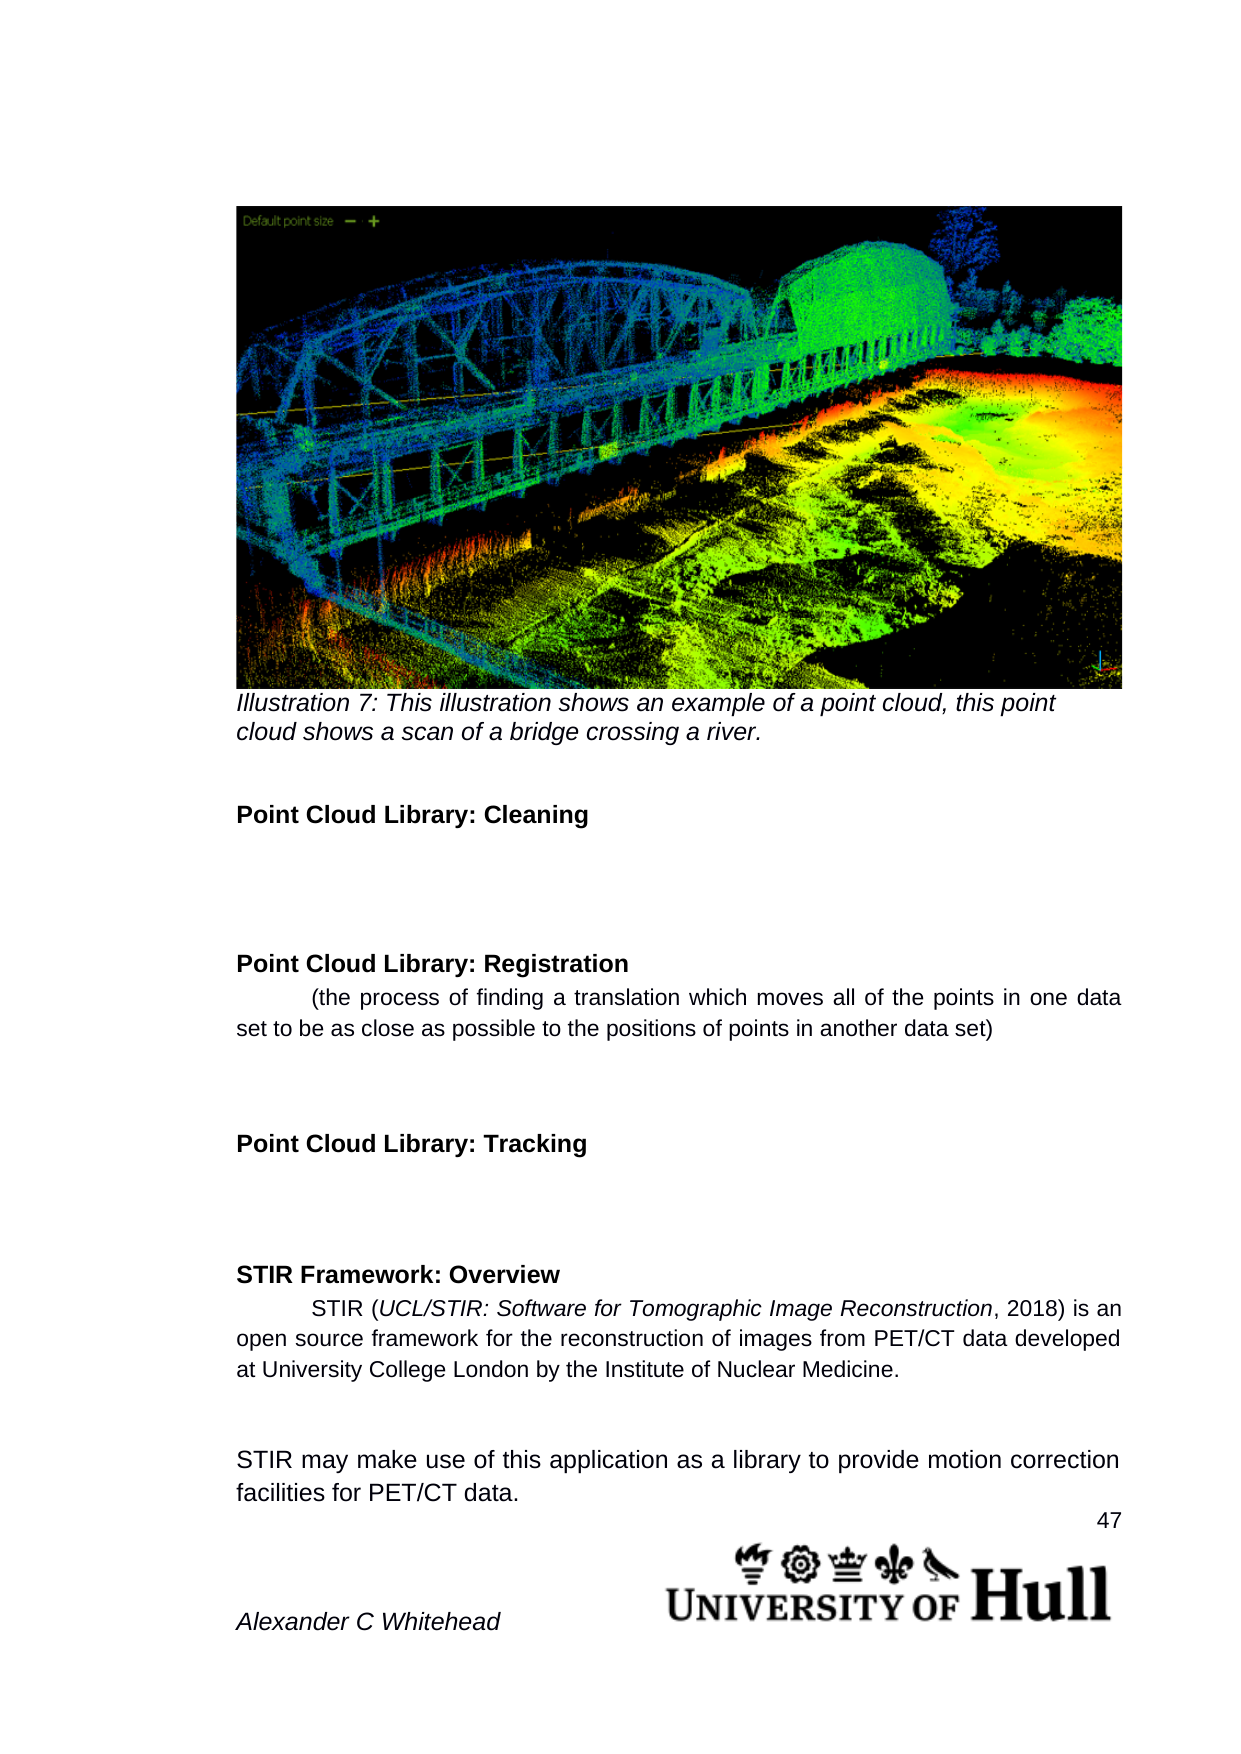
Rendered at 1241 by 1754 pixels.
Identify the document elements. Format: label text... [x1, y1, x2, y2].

picture [255, 496, 265, 505]
picture [314, 428, 359, 453]
picture [269, 461, 277, 467]
picture [659, 1533, 1119, 1631]
picture [518, 413, 533, 420]
picture [632, 300, 661, 367]
picture [671, 382, 679, 388]
picture [611, 377, 623, 387]
picture [262, 454, 271, 463]
picture [573, 323, 600, 377]
picture [540, 349, 547, 361]
text STIR may make use of this application as a library to provide motion correction facilities for PET/CT data. [236, 1445, 1122, 1507]
picture [677, 363, 683, 373]
picture [375, 445, 386, 452]
picture [295, 454, 300, 462]
picture [704, 301, 712, 311]
text (the process of finding a translation which moves all of the points in one data set to be as close as possible to the positions of points in another data set) [236, 984, 1122, 1041]
picture [672, 376, 682, 380]
picture [285, 534, 294, 541]
text STIR (UCL/STIR: Software for Tomographic Image Reconstruction, 2018)⁠ is an open source framework for the reconstruction of images from PET/CT data developed at University College London by the Institute of Nuclear Medicine. [236, 1295, 1122, 1382]
subtitle Point Cloud Library: Registration [236, 949, 1122, 978]
picture [659, 298, 665, 310]
picture [325, 456, 332, 463]
subtitle Point Cloud Library: Tracking [236, 1129, 1122, 1158]
picture [669, 358, 677, 371]
picture [524, 362, 532, 367]
subtitle STIR Framework: Overview [236, 1260, 1122, 1289]
picture [423, 433, 430, 440]
picture [628, 300, 634, 310]
picture [467, 415, 481, 431]
picture [236, 206, 1123, 689]
picture [706, 317, 722, 335]
picture [246, 480, 274, 496]
picture [647, 381, 660, 387]
picture [273, 521, 280, 527]
text Illustration 7: This illustration shows an example of a point cloud, this point cloud shows a scan of a bridge crossing a river. [236, 689, 1122, 746]
picture [700, 283, 715, 293]
picture [630, 368, 643, 381]
picture [497, 415, 516, 429]
subtitle Point Cloud Library: Cleaning [236, 800, 1122, 828]
picture [690, 283, 700, 289]
picture [664, 272, 680, 288]
picture [293, 437, 317, 452]
picture [277, 476, 287, 481]
picture [624, 389, 632, 397]
